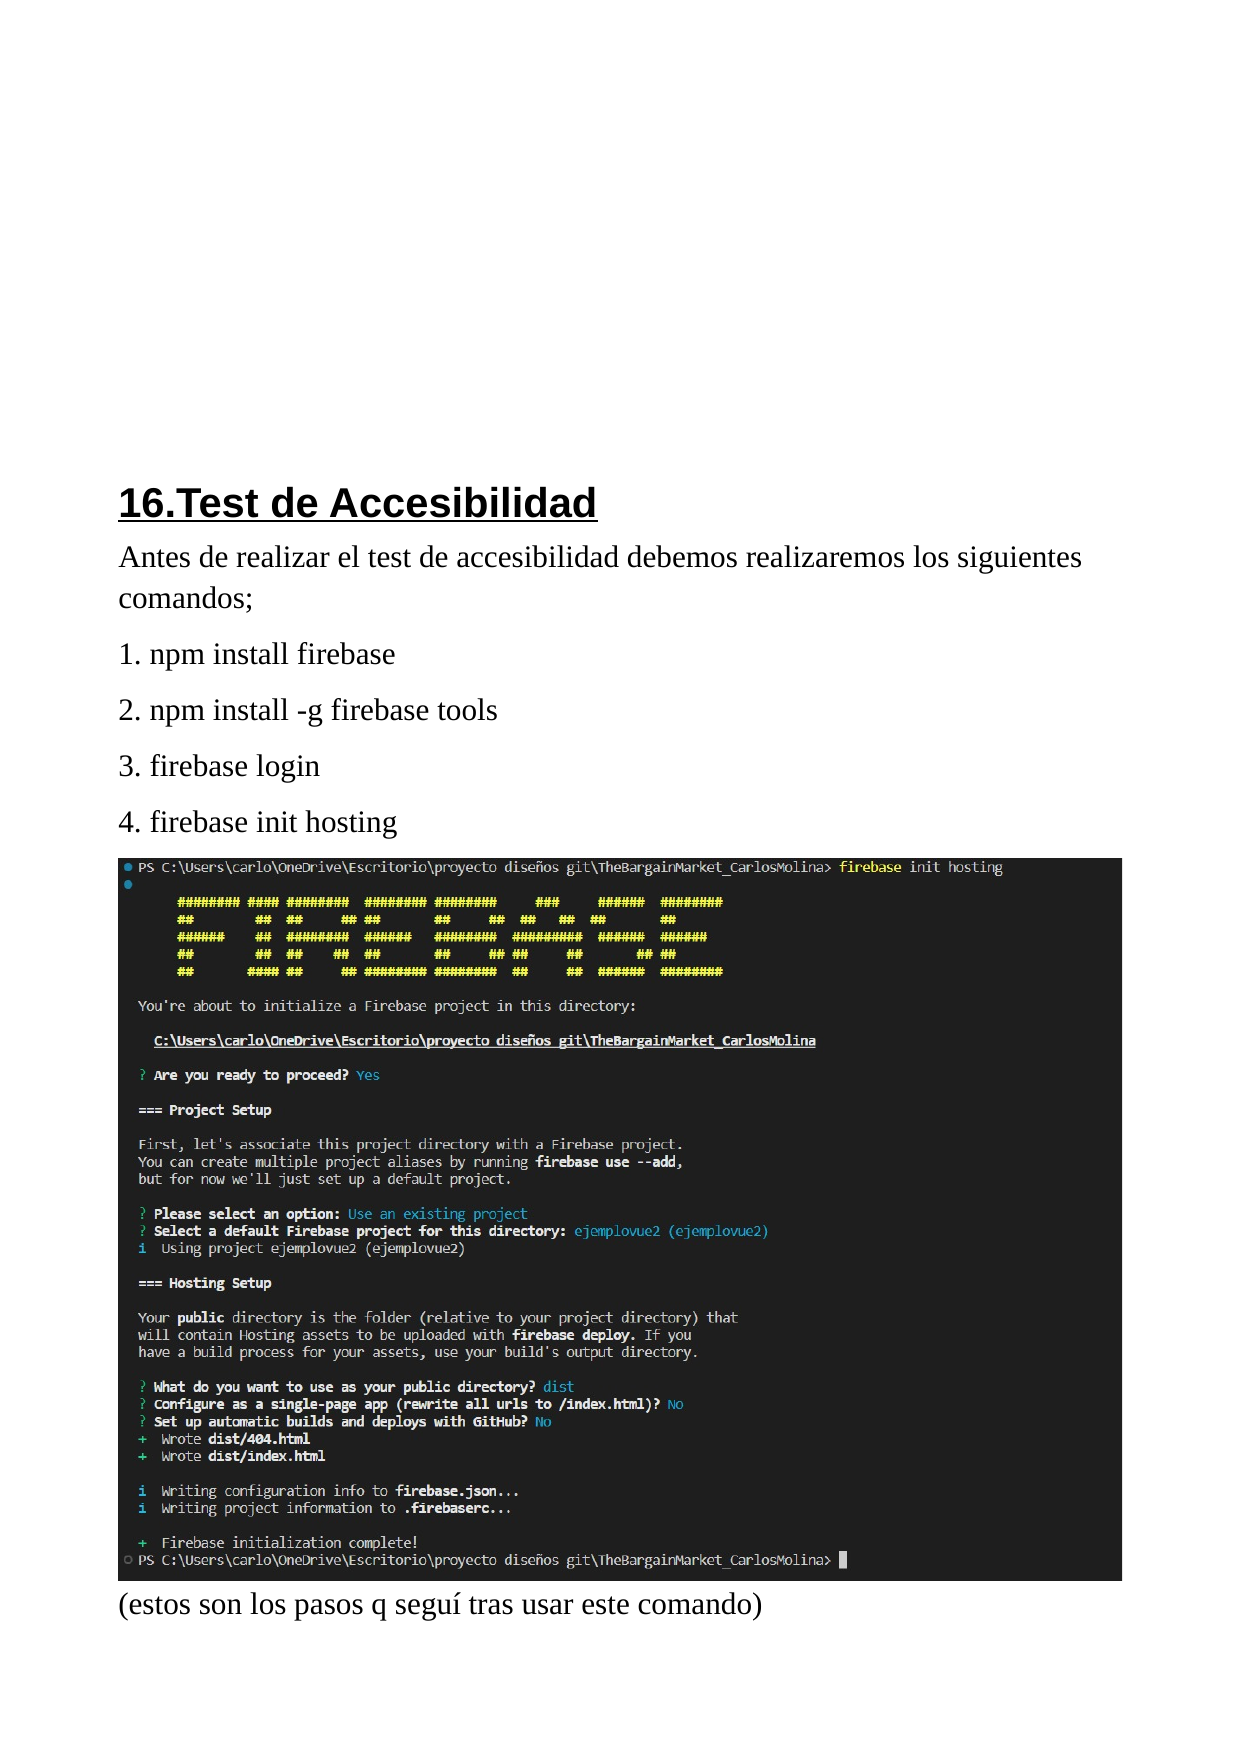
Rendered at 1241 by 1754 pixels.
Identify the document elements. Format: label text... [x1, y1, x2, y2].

text 4. firebase init hosting [118, 803, 1122, 839]
text 3. firebase login [118, 747, 1122, 783]
picture [118, 858, 1123, 1581]
text 2. npm install -g firebase tools [118, 691, 1122, 727]
text 1. npm install firebase [118, 636, 1122, 672]
text (estos son los pasos q seguí tras usar este comando) [118, 1581, 1122, 1622]
text Antes de realizar el test de accesibilidad debemos realizaremos los siguientes comandos; [118, 538, 1122, 616]
subtitle 16.Test de Accesibilidad [118, 478, 1122, 526]
